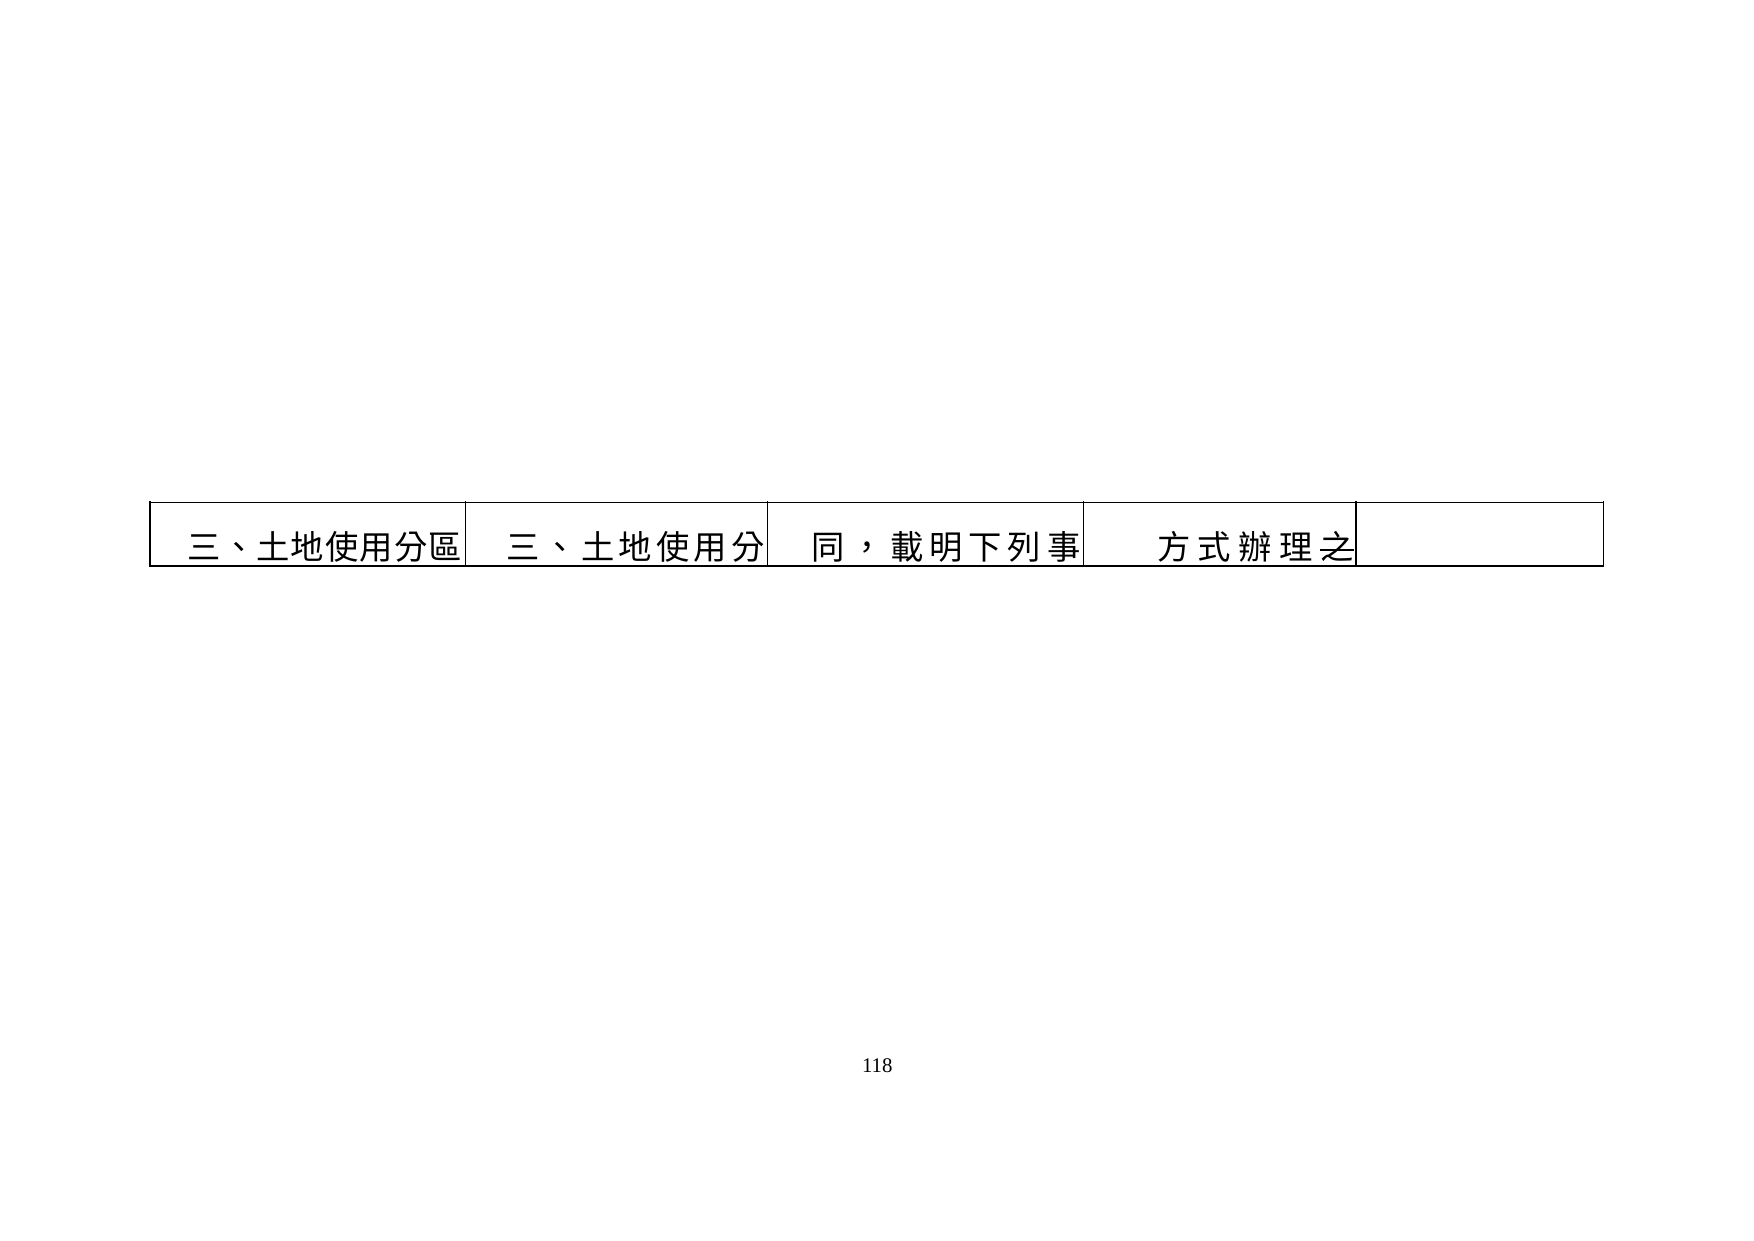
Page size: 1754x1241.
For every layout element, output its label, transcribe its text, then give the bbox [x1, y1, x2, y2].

table_cell 三、土地使用分區 [151, 503, 465, 565]
table_cell [1357, 503, 1603, 565]
table_cell 同，載明下列事 [768, 503, 1083, 565]
table_cell 方式辦理之 [1084, 503, 1355, 565]
table_cell 三、土地使用分 [466, 503, 767, 565]
